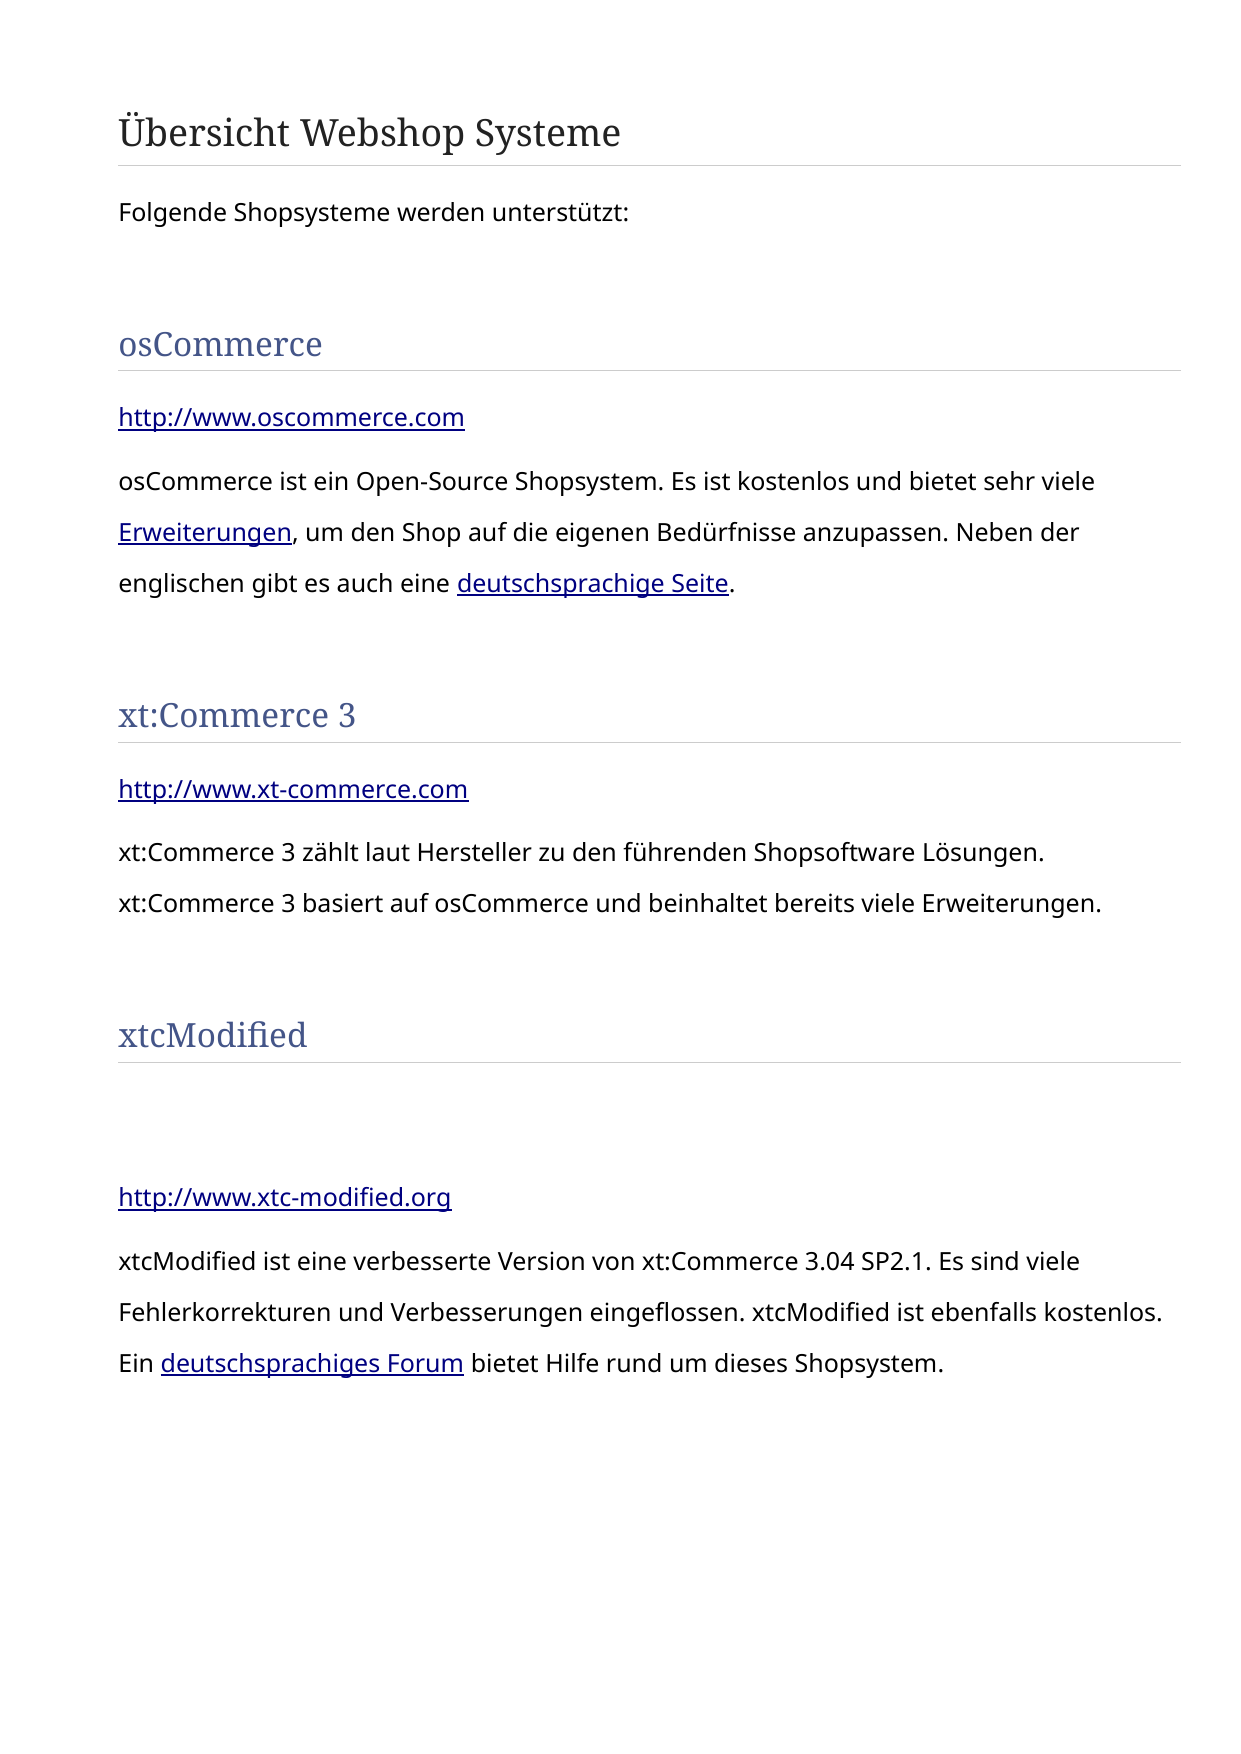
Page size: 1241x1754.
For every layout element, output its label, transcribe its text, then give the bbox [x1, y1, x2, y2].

text xtcModified ist eine verbesserte Version von xt:Commerce 3.04 SP2.1. Es sind viele Fehlerkorrekturen und Verbesserungen eingeflossen. xtcModified ist ebenfalls kostenlos. Ein deutschsprachiges Forum bietet Hilfe rund um dieses Shopsystem. [118, 1244, 1181, 1380]
text osCommerce ist ein Open-Source Shopsystem. Es ist kostenlos und bietet sehr viele Erweiterungen, um den Shop auf die eigenen Bedürfnisse anzupassen. Neben der englischen gibt es auch eine deutschsprachige Seite. [118, 463, 1181, 600]
text xt:Commerce 3 zählt laut Hersteller zu den führenden Shopsoftware Lösungen. xt:Commerce 3 basiert auf osCommerce und beinhaltet bereits viele Erweiterungen. [118, 835, 1181, 920]
text http://www.oscommerce.com [118, 400, 1181, 434]
subtitle xt:Commerce 3 [118, 692, 1181, 742]
text http://www.xtc-modified.org [118, 1180, 1181, 1214]
subtitle Übersicht Webshop Systeme [118, 106, 1181, 165]
subtitle xtcModified [118, 1012, 1181, 1062]
subtitle osCommerce [118, 320, 1181, 370]
text Folgende Shopsysteme werden unterstützt: [118, 194, 1181, 228]
text http://www.xt-commerce.com [118, 771, 1181, 805]
